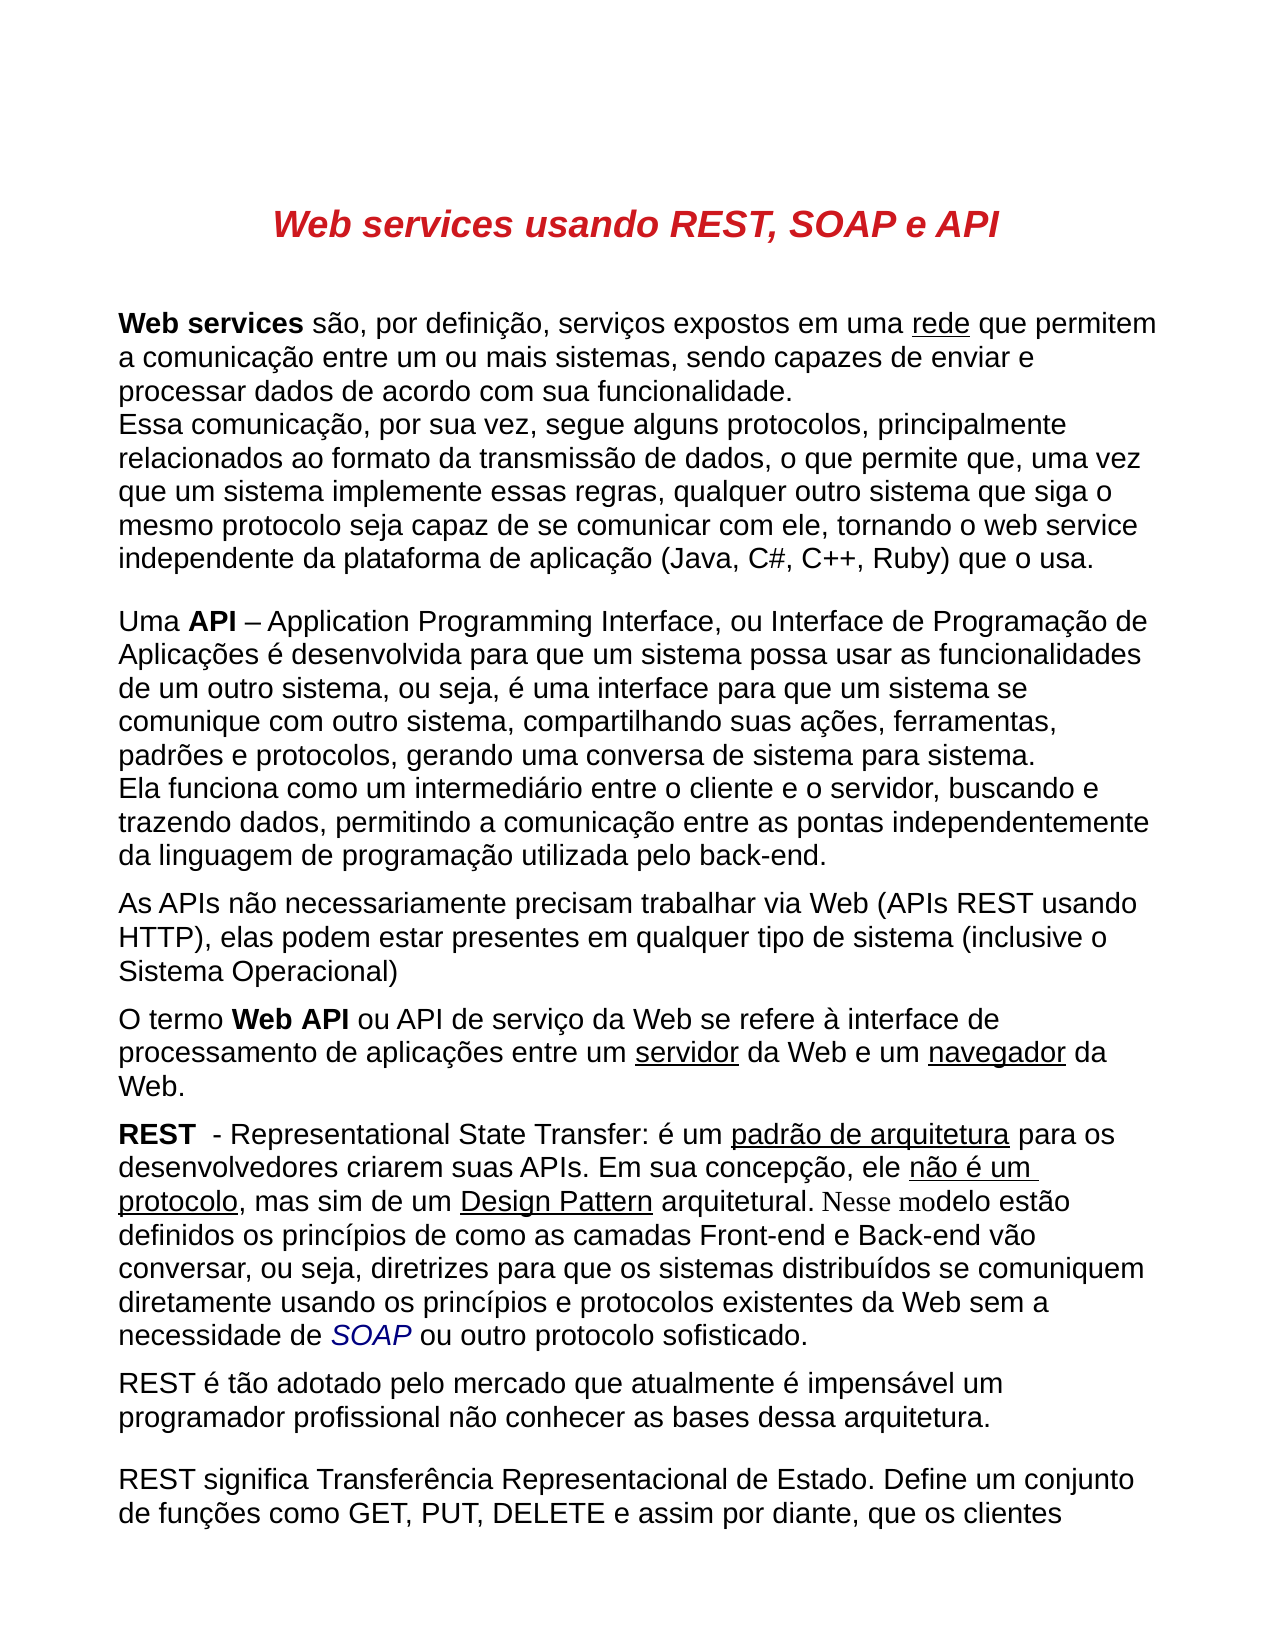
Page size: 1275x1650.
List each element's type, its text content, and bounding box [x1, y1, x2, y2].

text O termo Web API ou API de serviço da Web se refere à interface de processamento de aplicações entre um servidor da Web e um navegador da Web. [118, 1002, 1157, 1102]
text REST - Representational State Transfer: é um padrão de arquitetura para os desenvolvedores criarem suas APIs. Em sua concepção, ele não é um protocolo, mas sim de um Design Pattern arquitetural. Nesse modelo estão definidos os princípios de como as camadas Front-end e Back-end vão conversar, ou seja, diretrizes para que os sistemas distribuídos se comuniquem diretamente usando os princípios e protocolos existentes da Web sem a necessidade de SOAP ou outro protocolo sofisticado. [118, 1117, 1157, 1352]
text Essa comunicação, por sua vez, segue alguns protocolos, principalmente relacionados ao formato da transmissão de dados, o que permite que, uma vez que um sistema implemente essas regras, qualquer outro sistema que siga o mesmo protocolo seja capaz de se comunicar com ele, tornando o web service independente da plataforma de aplicação (Java, C#, C++, Ruby) que o usa. [118, 407, 1157, 575]
text Ela funciona como um intermediário entre o cliente e o servidor, buscando e trazendo dados, permitindo a comunicação entre as pontas independentemente da linguagem de programação utilizada pelo back-end. [118, 771, 1157, 872]
subtitle Web services usando REST, SOAP e API [118, 201, 1157, 245]
text REST significa Transferência Representacional de Estado. Define um conjunto de funções como GET, PUT, DELETE e assim por diante, que os clientes [118, 1462, 1157, 1529]
text As APIs não necessariamente precisam trabalhar via Web (APIs REST usando HTTP), elas podem estar presentes em qualquer tipo de sistema (inclusive o Sistema Operacional) [118, 887, 1157, 987]
text Uma API – Application Programming Interface, ou Interface de Programação de Aplicações é desenvolvida para que um sistema possa usar as funcionalidades de um outro sistema, ou seja, é uma interface para que um sistema se comunique com outro sistema, compartilhando suas ações, ferramentas, padrões e protocolos, gerando uma conversa de sistema para sistema. [118, 604, 1157, 771]
text Web services são, por definição, serviços expostos em uma rede que permitem a comunicação entre um ou mais sistemas, sendo capazes de enviar e processar dados de acordo com sua funcionalidade. [118, 307, 1157, 407]
text REST é tão adotado pelo mercado que atualmente é impensável um programador profissional não conhecer as bases dessa arquitetura. [118, 1366, 1157, 1433]
